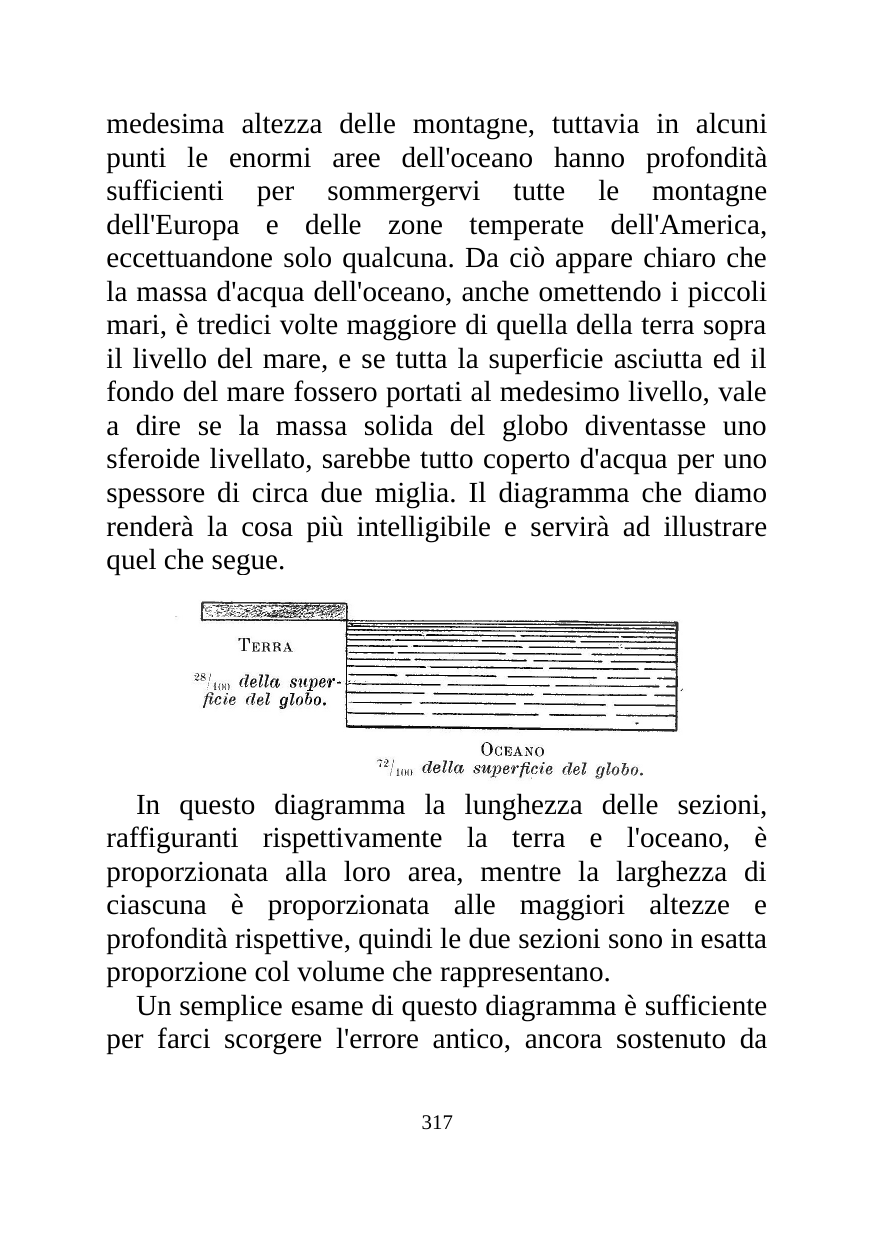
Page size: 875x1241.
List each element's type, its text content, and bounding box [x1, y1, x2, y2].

text In questo diagramma la lunghezza delle sezioni, raffiguranti rispettivamente la terra e l'oceano, è proporzionata alla loro area, mentre la larghezza di ciascuna è proporzionata alle maggiori altezze e profondità rispettive, quindi le due sezioni sono in esatta proporzione col volume che rappresentano. [106, 787, 768, 988]
text medesima altezza delle montagne, tuttavia in alcuni punti le enormi aree dell'oceano hanno profondità sufficienti per sommergervi tutte le montagne dell'Europa e delle zone temperate dell'America, eccettuandone solo qualcuna. Da ciò appare chiaro che la massa d'acqua dell'oceano, anche omettendo i piccoli mari, è tredici volte maggiore di quella della terra sopra il livello del mare, e se tutta la superficie asciutta ed il fondo del mare fossero portati al medesimo livello, vale a dire se la massa solida del globo diventasse uno sferoide livellato, sarebbe tutto coperto d'acqua per uno spessore di circa due miglia. Il diagramma che diamo renderà la cosa più intelligibile e servirà ad illustrare quel che segue. [106, 106, 768, 576]
picture [162, 575, 712, 787]
text Un semplice esame di questo diagramma è sufficiente per farci scorgere l'errore antico, ancora sostenuto da [106, 988, 768, 1055]
